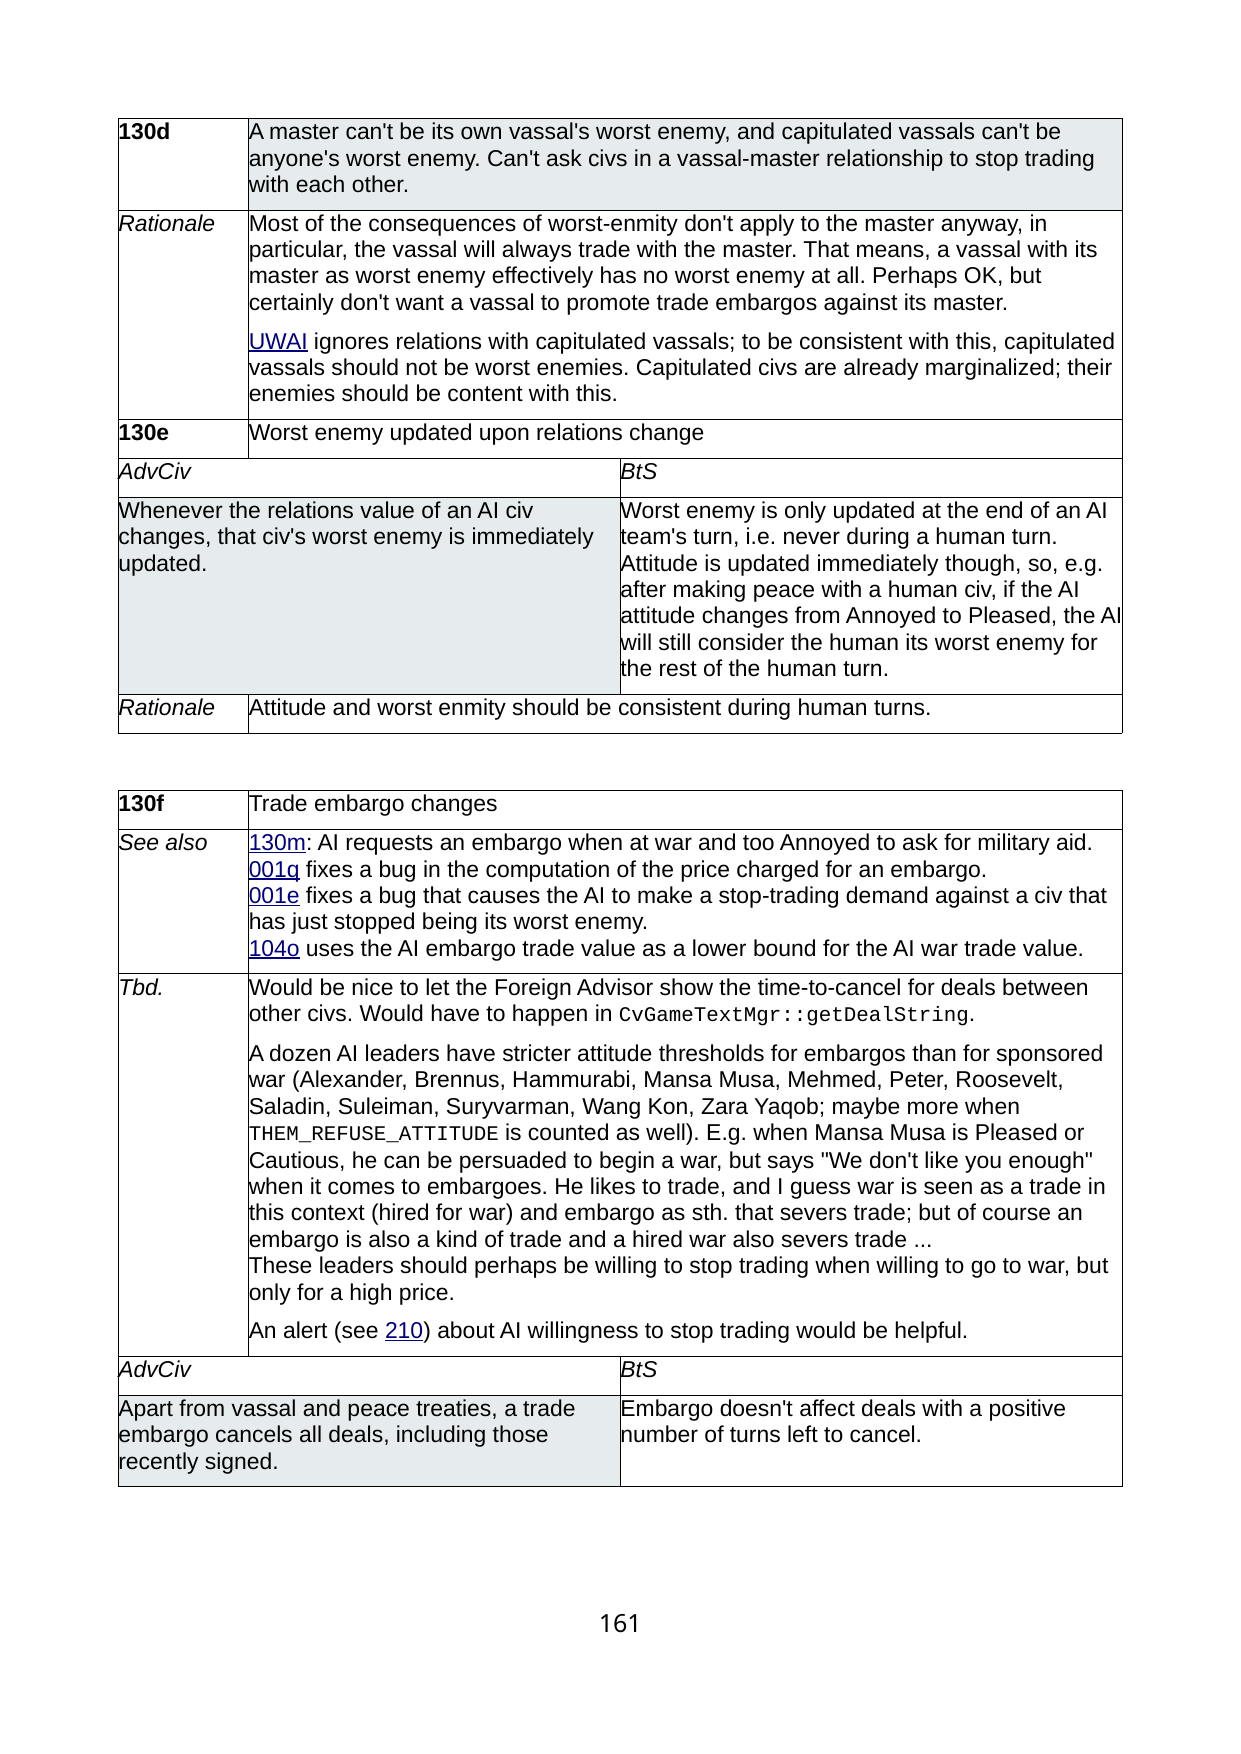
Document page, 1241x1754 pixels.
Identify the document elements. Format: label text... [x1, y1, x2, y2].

table_cell AdvCiv [119, 459, 620, 497]
table_cell Tbd. [119, 974, 248, 1356]
table_header 130d [119, 119, 248, 210]
table_cell 130m: AI requests an embargo when at war and too Annoyed to ask for military aid. 001q fixes a bug in the computation of the price charged for an embargo. 001e fixes a bug that causes the AI to make a stop-trading demand against a civ that has just stopped being its worst enemy. 104o uses the AI embargo trade value as a lower bound for the AI war trade value. [249, 830, 1122, 973]
table_cell Apart from vassal and peace treaties, a trade embargo cancels all deals, including those recently signed. [119, 1396, 620, 1486]
table_cell Worst enemy is only updated at the end of an AI team's turn, i.e. never during a human turn. Attitude is updated immediately though, so, e.g. after making peace with a human civ, if the AI attitude changes from Annoyed to Pleased, the AI will still consider the human its worst enemy for the rest of the human turn. [621, 498, 1122, 694]
table_cell Worst enemy updated upon relations change [249, 420, 1122, 458]
table_cell Embargo doesn't affect deals with a positive number of turns left to cancel. [621, 1396, 1122, 1486]
table_cell Rationale [119, 695, 248, 733]
table_cell Most of the consequences of worst-enmity don't apply to the master anyway, in particular, the vassal will always trade with the master. That means, a vassal with its master as worst enemy effectively has no worst enemy at all. Perhaps OK, but certainly don't want a vassal to promote trade embargos against its master. UWAI ignores relations with capitulated vassals; to be consistent with this, capitulated vassals should not be worst enemies. Capitulated civs are already marginalized; their enemies should be content with this. [249, 211, 1122, 419]
table_header 130f [119, 791, 248, 829]
table_cell Attitude and worst enmity should be consistent during human turns. [249, 695, 1122, 733]
table_cell Would be nice to let the Foreign Advisor show the time-to-cancel for deals between other civs. Would have to happen in CvGameTextMgr::getDealString. A dozen AI leaders have stricter attitude thresholds for embargos than for sponsored war (Alexander, Brennus, Hammurabi, Mansa Musa, Mehmed, Peter, Roosevelt, Saladin, Suleiman, Suryvarman, Wang Kon, Zara Yaqob; maybe more when THEM_REFUSE_ATTITUDE is counted as well). E.g. when Mansa Musa is Pleased or Cautious, he can be persuaded to begin a war, but says "We don't like you enough" when it comes to embargoes. He likes to trade, and I guess war is seen as a trade in this context (hired for war) and embargo as sth. that severs trade; but of course an embargo is also a kind of trade and a hired war also severs trade ... These leaders should perhaps be willing to stop trading when willing to go to war, but only for a high price. An alert (see 210) about AI willingness to stop trading would be helpful. [249, 974, 1122, 1356]
table_cell 130e [119, 420, 248, 458]
table_cell BtS [621, 459, 1122, 497]
table_cell AdvCiv [119, 1357, 620, 1395]
table_cell See also [119, 830, 248, 973]
table_cell Rationale [119, 211, 248, 419]
table_cell BtS [621, 1357, 1122, 1395]
table_header A master can't be its own vassal's worst enemy, and capitulated vassals can't be anyone's worst enemy. Can't ask civs in a vassal-master relationship to stop trading with each other. [249, 119, 1122, 210]
table_cell Whenever the relations value of an AI civ changes, that civ's worst enemy is immediately updated. [119, 498, 620, 694]
table_header Trade embargo changes [249, 791, 1122, 829]
